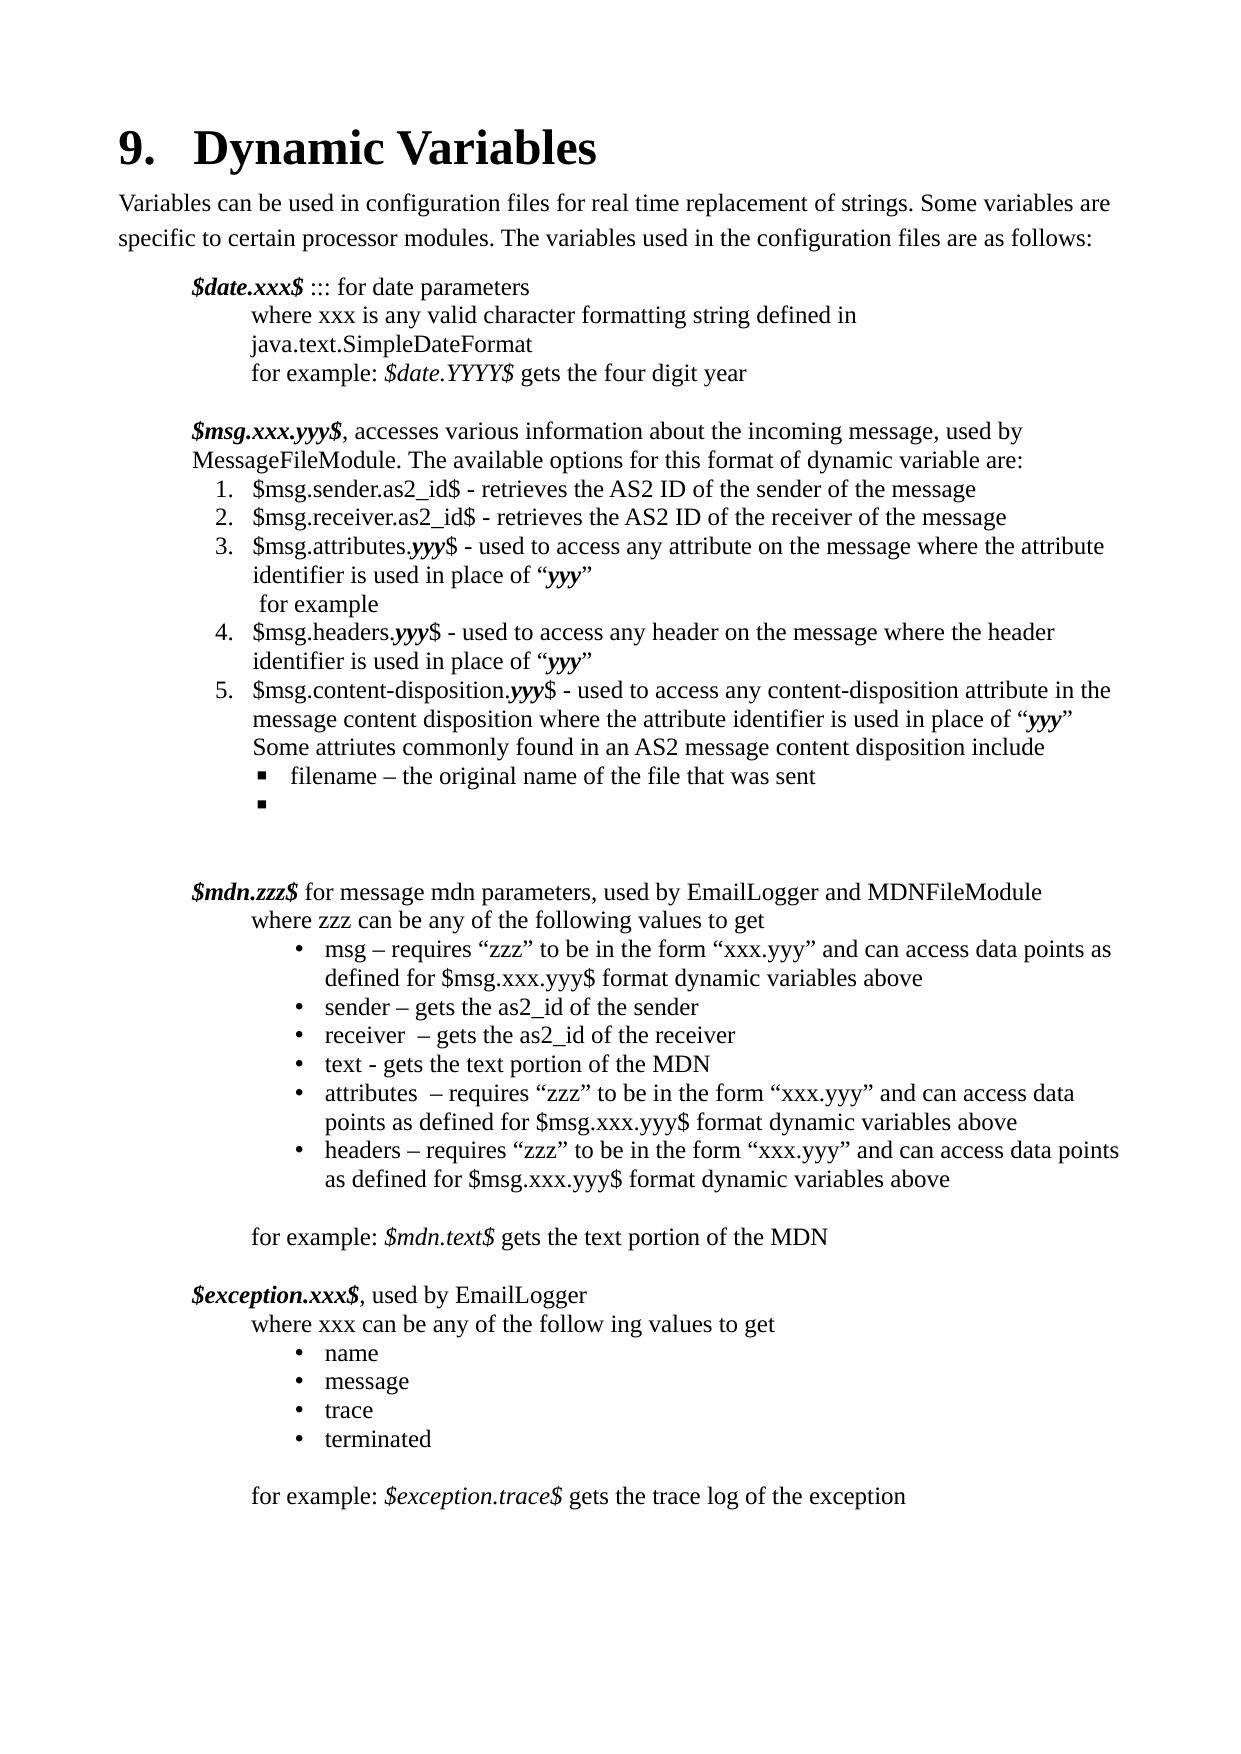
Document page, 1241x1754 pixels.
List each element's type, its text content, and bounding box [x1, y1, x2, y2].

list where xxx is any valid character formatting string defined in java.text.SimpleDateFormat for example: $date.YYYY$ gets the four digit year [221, 300, 1122, 387]
list attributes – requires “zzz” to be in the form “xxx.yyy” and can access data points as defined for $msg.xxx.yyy$ format dynamic variables above [295, 1078, 1122, 1136]
list $msg.headers.yyy$ - used to access any header on the message where the header identifier is used in place of “yyy” [215, 617, 1122, 675]
list name [295, 1338, 1122, 1366]
list $msg.sender.as2_id$ - retrieves the AS2 ID of the sender of the message [215, 474, 1122, 502]
list text - gets the text portion of the MDN [295, 1049, 1122, 1078]
list msg – requires “zzz” to be in the form “xxx.yyy” and can access data points as defined for $msg.xxx.yyy$ format dynamic variables above [295, 934, 1122, 992]
list $msg.content-disposition.yyy$ - used to access any content-disposition attribute in the message content disposition where the attribute identifier is used in place of “yyy” Some attriutes commonly found in an AS2 message content disposition include [215, 675, 1122, 761]
list trace [295, 1395, 1122, 1424]
list where zzz can be any of the following values to get [221, 906, 1122, 934]
list for example: $mdn.text$ gets the text portion of the MDN [221, 1193, 1122, 1251]
list $msg.receiver.as2_id$ - retrieves the AS2 ID of the receiver of the message [215, 502, 1122, 531]
list terminated [295, 1424, 1122, 1453]
subtitle $mdn.zzz$ for message mdn parameters, used by EmailLogger and MDNFileModule [162, 877, 1122, 906]
text Variables can be used in configuration files for real time replacement of strings. Some variables are specific to certain processor modules. The variables used in the configuration files are as follows: [118, 188, 1122, 251]
list headers – requires “zzz” to be in the form “xxx.yyy” and can access data points as defined for $msg.xxx.yyy$ format dynamic variables above [295, 1136, 1122, 1193]
subtitle $exception.xxx$, used by EmailLogger [162, 1280, 1122, 1309]
list sender – gets the as2_id of the sender [295, 992, 1122, 1021]
list for example: $exception.trace$ gets the trace log of the exception [221, 1453, 1122, 1510]
list message [295, 1366, 1122, 1395]
list receiver – gets the as2_id of the receiver [295, 1021, 1122, 1049]
subtitle $msg.xxx.yyy$, accesses various information about the incoming message, used by MessageFileModule. The available options for this format of dynamic variable are: [162, 416, 1122, 474]
list $msg.attributes.yyy$ - used to access any attribute on the message where the attribute identifier is used in place of “yyy” for example [215, 531, 1122, 617]
list where xxx can be any of the follow ing values to get [221, 1309, 1122, 1338]
subtitle $date.xxx$ ::: for date parameters [162, 272, 1122, 300]
list filename – the original name of the file that was sent [252, 761, 1122, 790]
subtitle Dynamic Variables [118, 118, 1122, 176]
